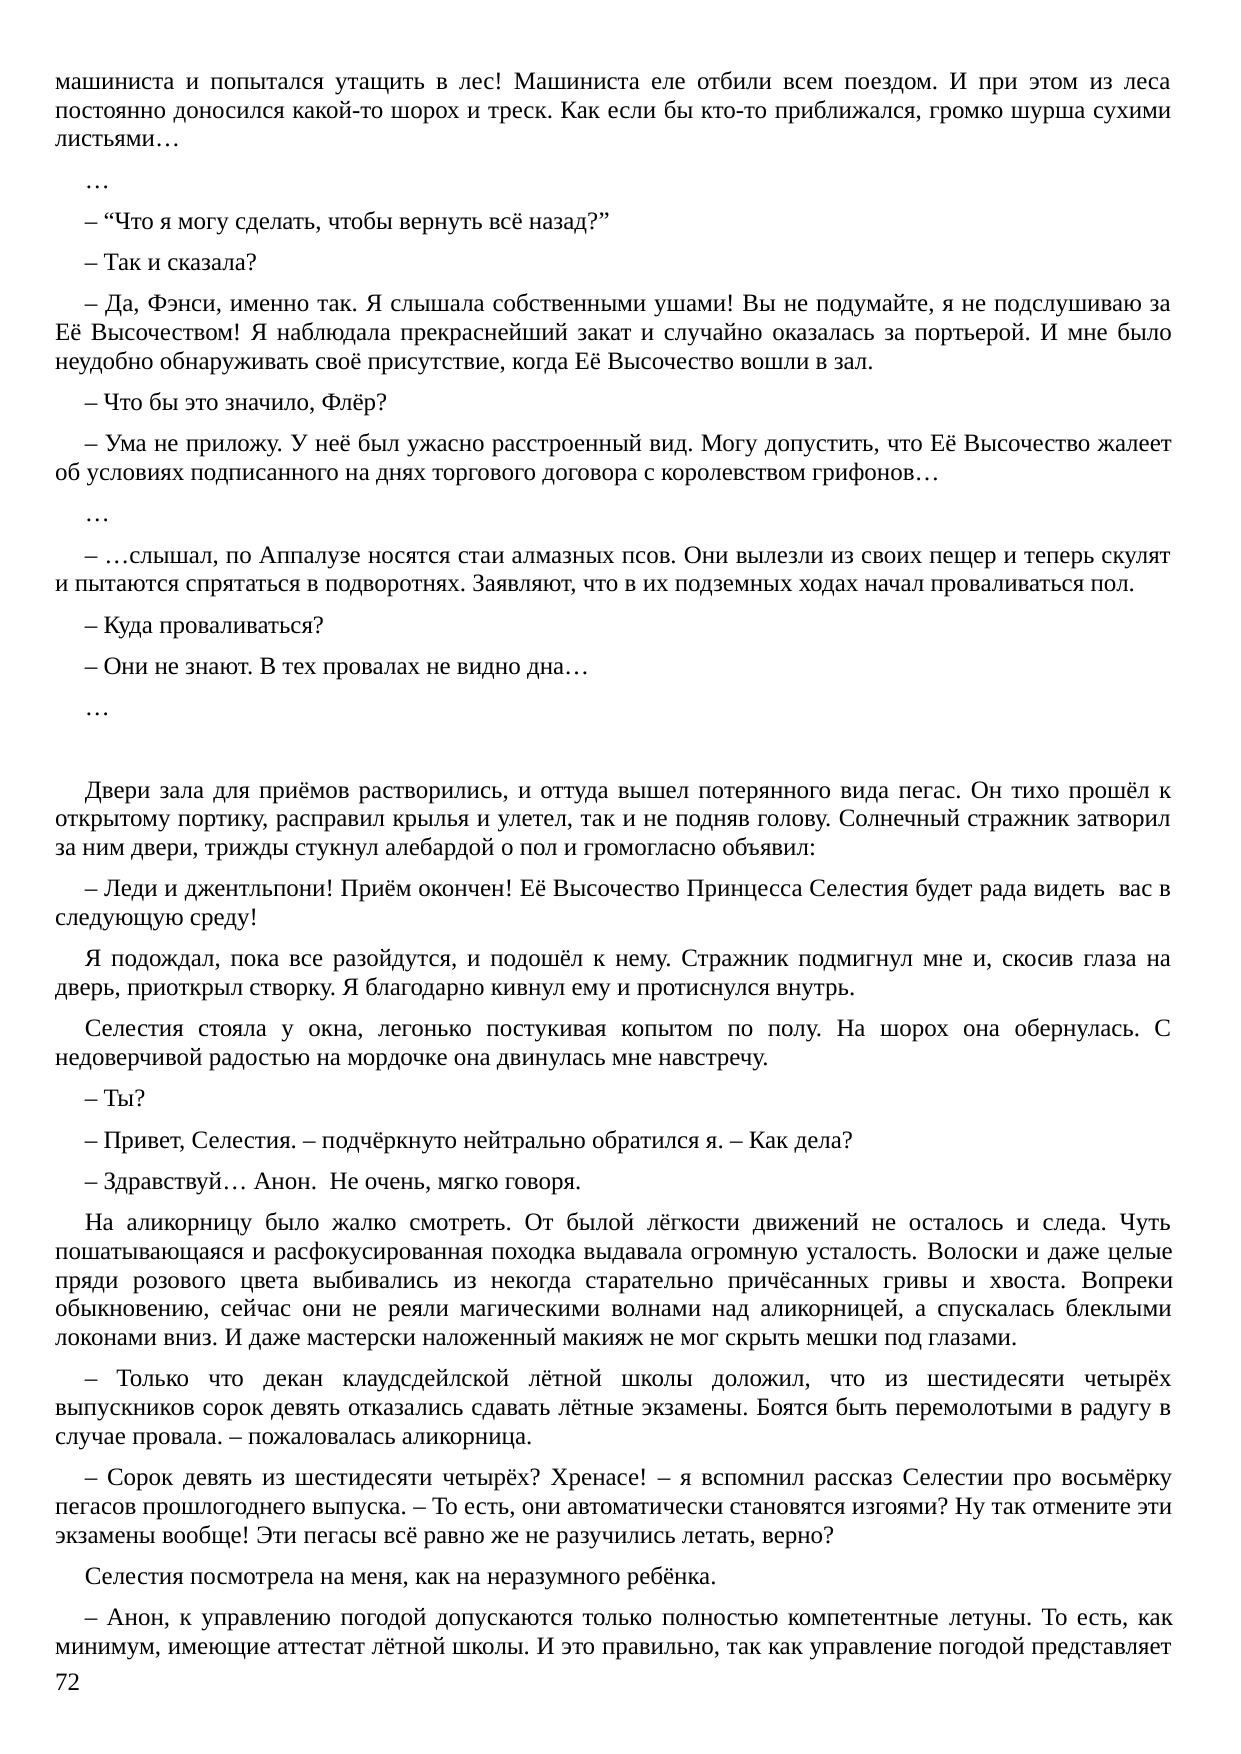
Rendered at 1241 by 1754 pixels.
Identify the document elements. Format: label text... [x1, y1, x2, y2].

text На аликорницу было жалко смотреть. От былой лёгкости движений не осталось и следа. Чуть пошатывающаяся и расфокусированная походка выдавала огромную усталость. Волоски и даже целые пряди розового цвета выбивались из некогда старательно причёсанных гривы и хвоста. Вопреки обыкновению, сейчас они не реяли магическими волнами над аликорницей, а спускалась блеклыми локонами вниз. И даже мастерски наложенный макияж не мог скрыть мешки под глазами. [55, 1207, 1173, 1351]
text … [55, 692, 1173, 721]
text – Что бы это значило, Флёр? [55, 387, 1173, 416]
text – Они не знают. В тех провалах не видно дна… [55, 651, 1173, 680]
text – Так и сказала? [55, 247, 1173, 276]
text – Ума не приложу. У неё был ужасно расстроенный вид. Могу допустить, что Её Высочество жалеет об условиях подписанного на днях торгового договора с королевством грифонов… [55, 428, 1173, 486]
text … [55, 165, 1173, 193]
text … [55, 498, 1173, 527]
text – Анон, к управлению погодой допускаются только полностью компетентные летуны. То есть, как минимум, имеющие аттестат лётной школы. И это правильно, так как управление погодой представляет [55, 1602, 1173, 1660]
text – “Что я могу сделать, чтобы вернуть всё назад?” [55, 206, 1173, 235]
text – Здравствуй… Анон. Не очень, мягко говоря. [55, 1166, 1173, 1195]
text – Да, Фэнси, именно так. Я слышала собственными ушами! Вы не подумайте, я не подслушиваю за Её Высочеством! Я наблюдала прекраснейший закат и случайно оказалась за портьерой. И мне было неудобно обнаруживать своё присутствие, когда Её Высочество вошли в зал. [55, 288, 1173, 375]
text – Куда проваливаться? [55, 610, 1173, 638]
text – Сорок девять из шестидесяти четырёх? Хренасе! – я вспомнил рассказ Селестии про восьмёрку пегасов прошлогоднего выпуска. – То есть, они автоматически становятся изгоями? Ну так отмените эти экзамены вообще! Эти пегасы всё равно же не разучились летать, верно? [55, 1462, 1173, 1548]
text Двери зала для приёмов растворились, и оттуда вышел потерянного вида пегас. Он тихо прошёл к открытому портику, расправил крылья и улетел, так и не подняв голову. Солнечный стражник затворил за ним двери, трижды стукнул алебардой о пол и громогласно объявил: [55, 775, 1173, 861]
text – …слышал, по Аппалузе носятся стаи алмазных псов. Они вылезли из своих пещер и теперь скулят и пытаются спрятаться в подворотнях. Заявляют, что в их подземных ходах начал проваливаться пол. [55, 540, 1173, 597]
text машиниста и попытался утащить в лес! Машиниста еле отбили всем поездом. И при этом из леса постоянно доносился какой-то шорох и треск. Как если бы кто-то приближался, громко шурша сухими листьями… [55, 66, 1173, 152]
text – Только что декан клаудсдейлской лётной школы доложил, что из шестидесяти четырёх выпускников сорок девять отказались сдавать лётные экзамены. Боятся быть перемолотыми в радугу в случае провала. – пожаловалась аликорница. [55, 1363, 1173, 1450]
text Селестия стояла у окна, легонько постукивая копытом по полу. На шорох она обернулась. С недоверчивой радостью на мордочке она двинулась мне навстречу. [55, 1013, 1173, 1071]
text Я подождал, пока все разойдутся, и подошёл к нему. Стражник подмигнул мне и, скосив глаза на дверь, приоткрыл створку. Я благодарно кивнул ему и протиснулся внутрь. [55, 943, 1173, 1001]
text – Привет, Селестия. – подчёркнуто нейтрально обратился я. – Как дела? [55, 1125, 1173, 1153]
text – Ты? [55, 1083, 1173, 1112]
text Селестия посмотрела на меня, как на неразумного ребёнка. [55, 1561, 1173, 1590]
text – Леди и джентльпони! Приём окончен! Её Высочество Принцесса Селестия будет рада видеть вас в следующую среду! [55, 873, 1173, 931]
